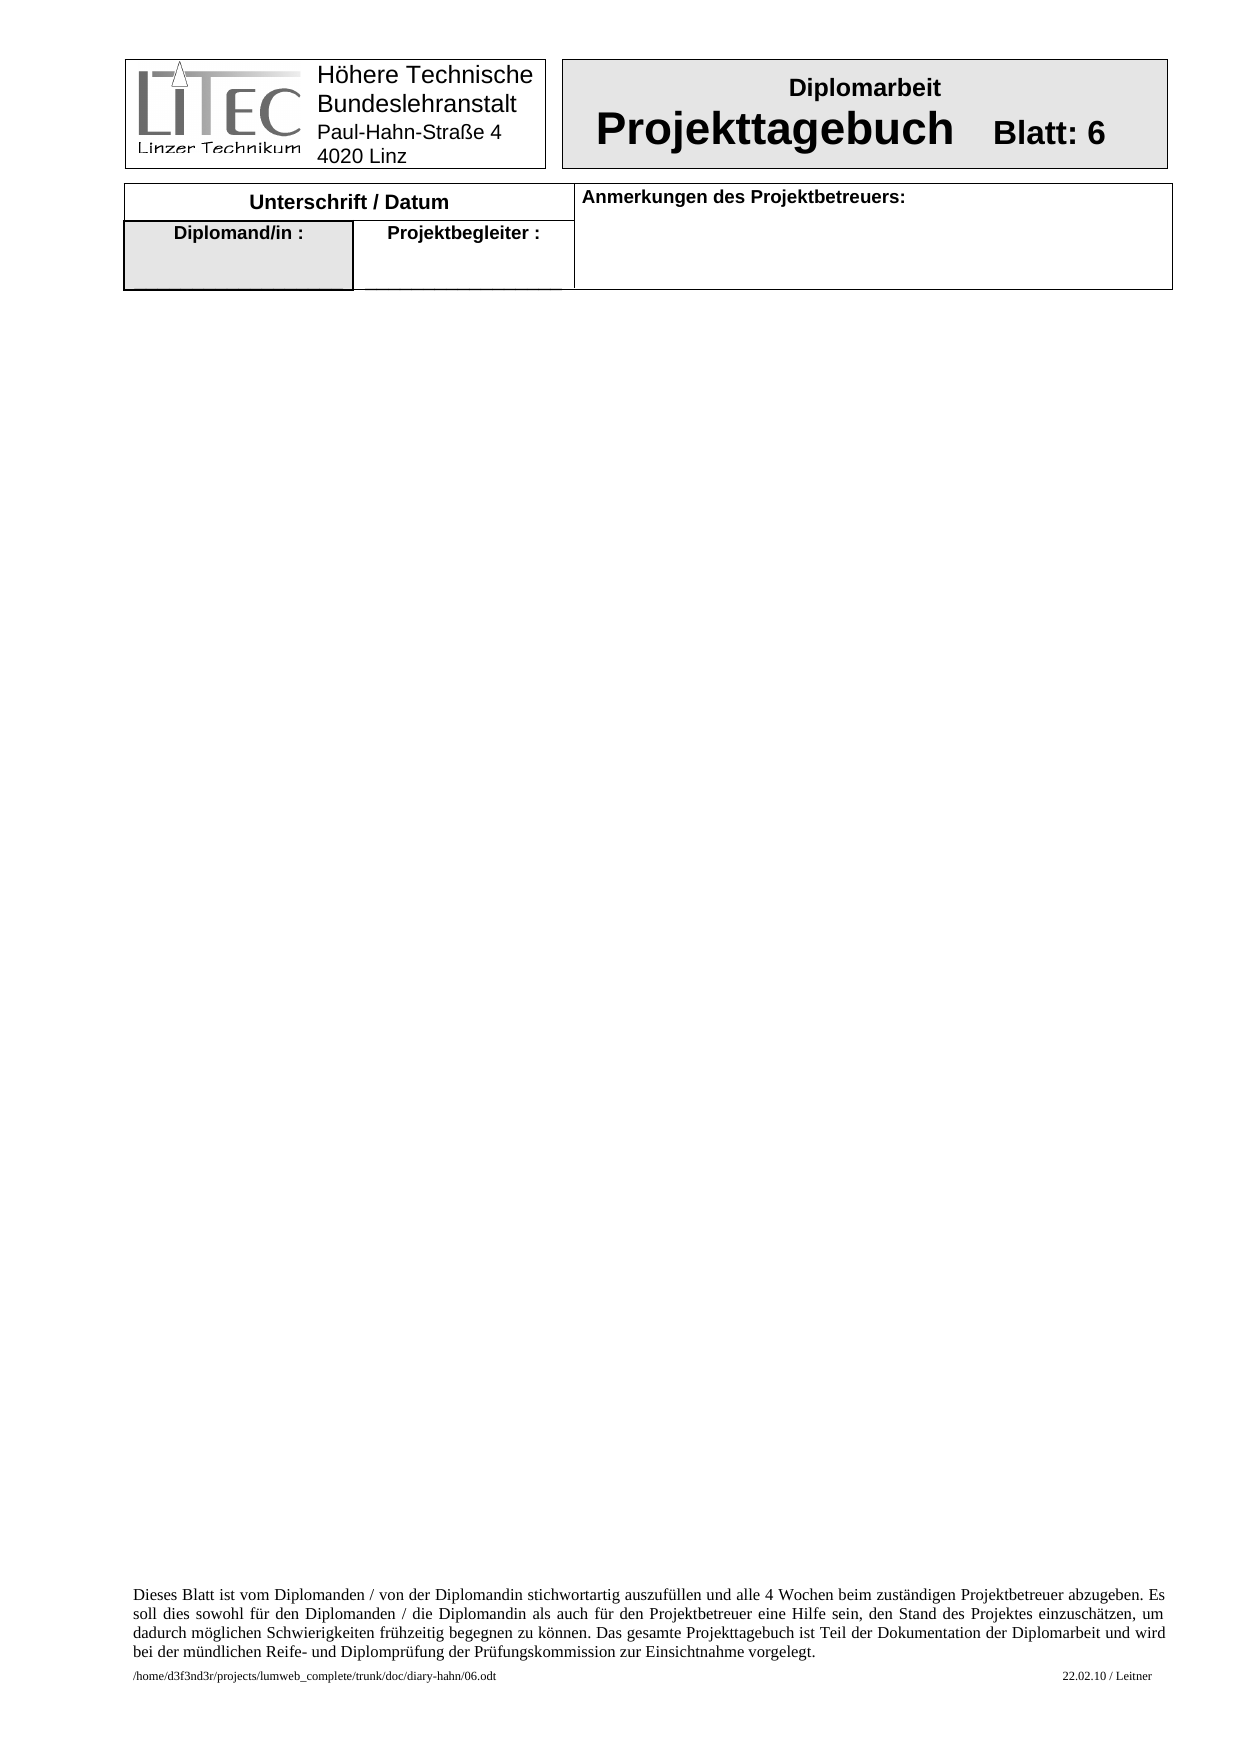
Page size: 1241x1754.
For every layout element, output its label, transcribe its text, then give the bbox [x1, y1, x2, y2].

table_cell Diplomand/in : __________________ [125, 222, 352, 289]
table_header Unterschrift / Datum [125, 184, 574, 220]
table_cell Projektbegleiter : _________________ [354, 221, 574, 289]
table_header Anmerkungen des Projektbetreuers: [574, 184, 1172, 289]
